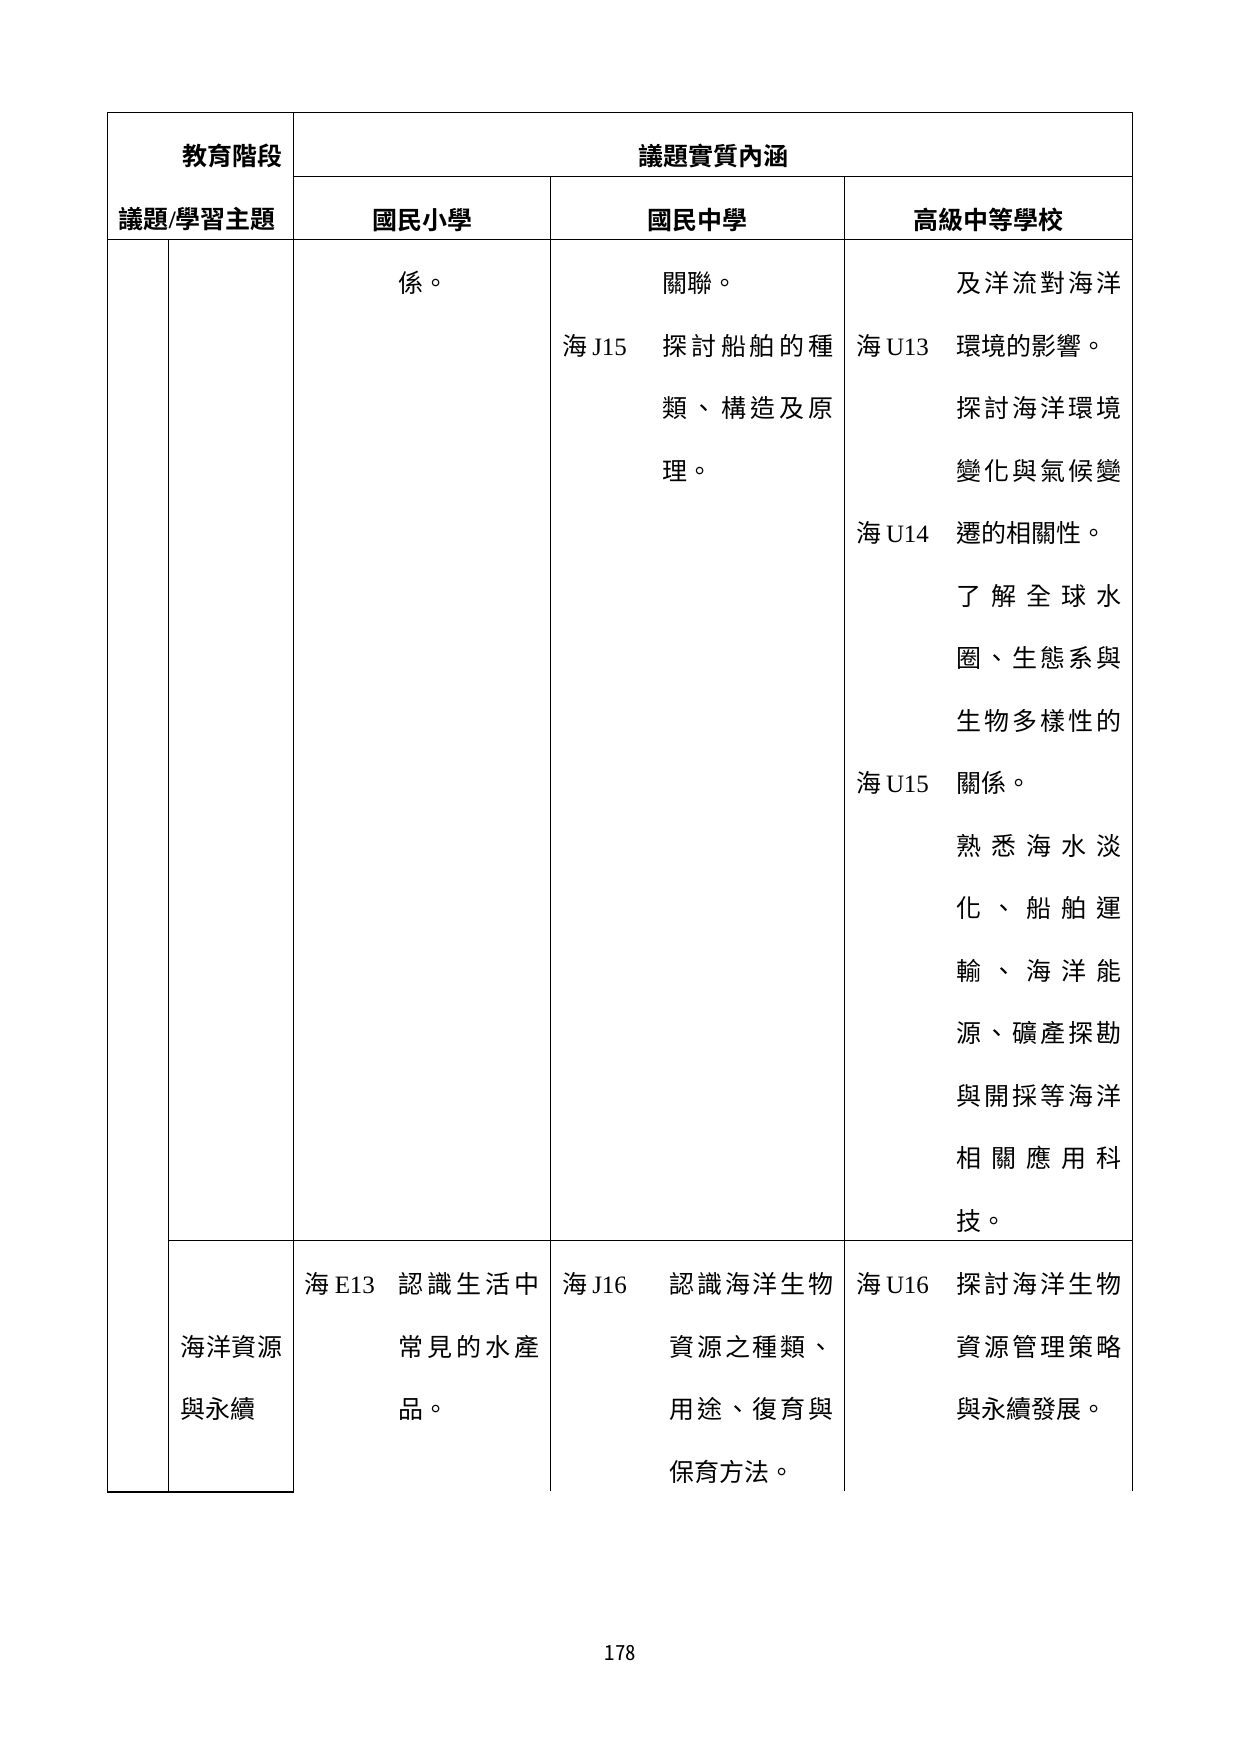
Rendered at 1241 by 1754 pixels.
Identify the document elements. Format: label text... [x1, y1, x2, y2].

table_cell 關聯。 探討船舶的種類、構造及原理。 [651, 240, 844, 1240]
table_cell 海E13 [294, 1241, 387, 1429]
table_cell 海洋資源與永續 [169, 1241, 293, 1491]
table_header 教育階段 議題/學習主題 [108, 113, 293, 239]
table_cell 認識海洋生物資源之種類、用途、復育與保育方法。 [658, 1241, 844, 1491]
table_cell 認識生活中常見的水產品。 [387, 1241, 550, 1429]
table_cell [845, 1429, 945, 1491]
table_cell [294, 1429, 387, 1491]
table_cell 國民小學 [294, 177, 550, 239]
table_cell 海J16 [551, 1241, 658, 1491]
table_cell [108, 240, 168, 1491]
table_cell [169, 240, 293, 1240]
table_cell 海U13 海U14 海U15 [845, 240, 945, 1240]
table_cell 高級中等學校 [845, 177, 1132, 239]
table_cell 海J15 [551, 240, 651, 1240]
table_cell 探討海洋生物資源管理策略與永續發展。 [945, 1241, 1132, 1429]
table_cell 國民中學 [551, 177, 844, 239]
table_cell 係。 [387, 240, 550, 1240]
table_header 議題實質內涵 [294, 113, 1132, 176]
table_cell 海U16 [845, 1241, 945, 1429]
table_cell 及洋流對海洋環境的影響。 探討海洋環境變化與氣候變遷的相關性。 了解全球水圈、生態系與生物多樣性的關係。 熟悉海水淡化、船舶運輸、海洋能源、礦產探勘與開採等海洋相關應用科技。 [945, 240, 1132, 1240]
table_cell [945, 1429, 1132, 1491]
table_cell [387, 1429, 550, 1491]
table_cell [294, 240, 387, 1240]
